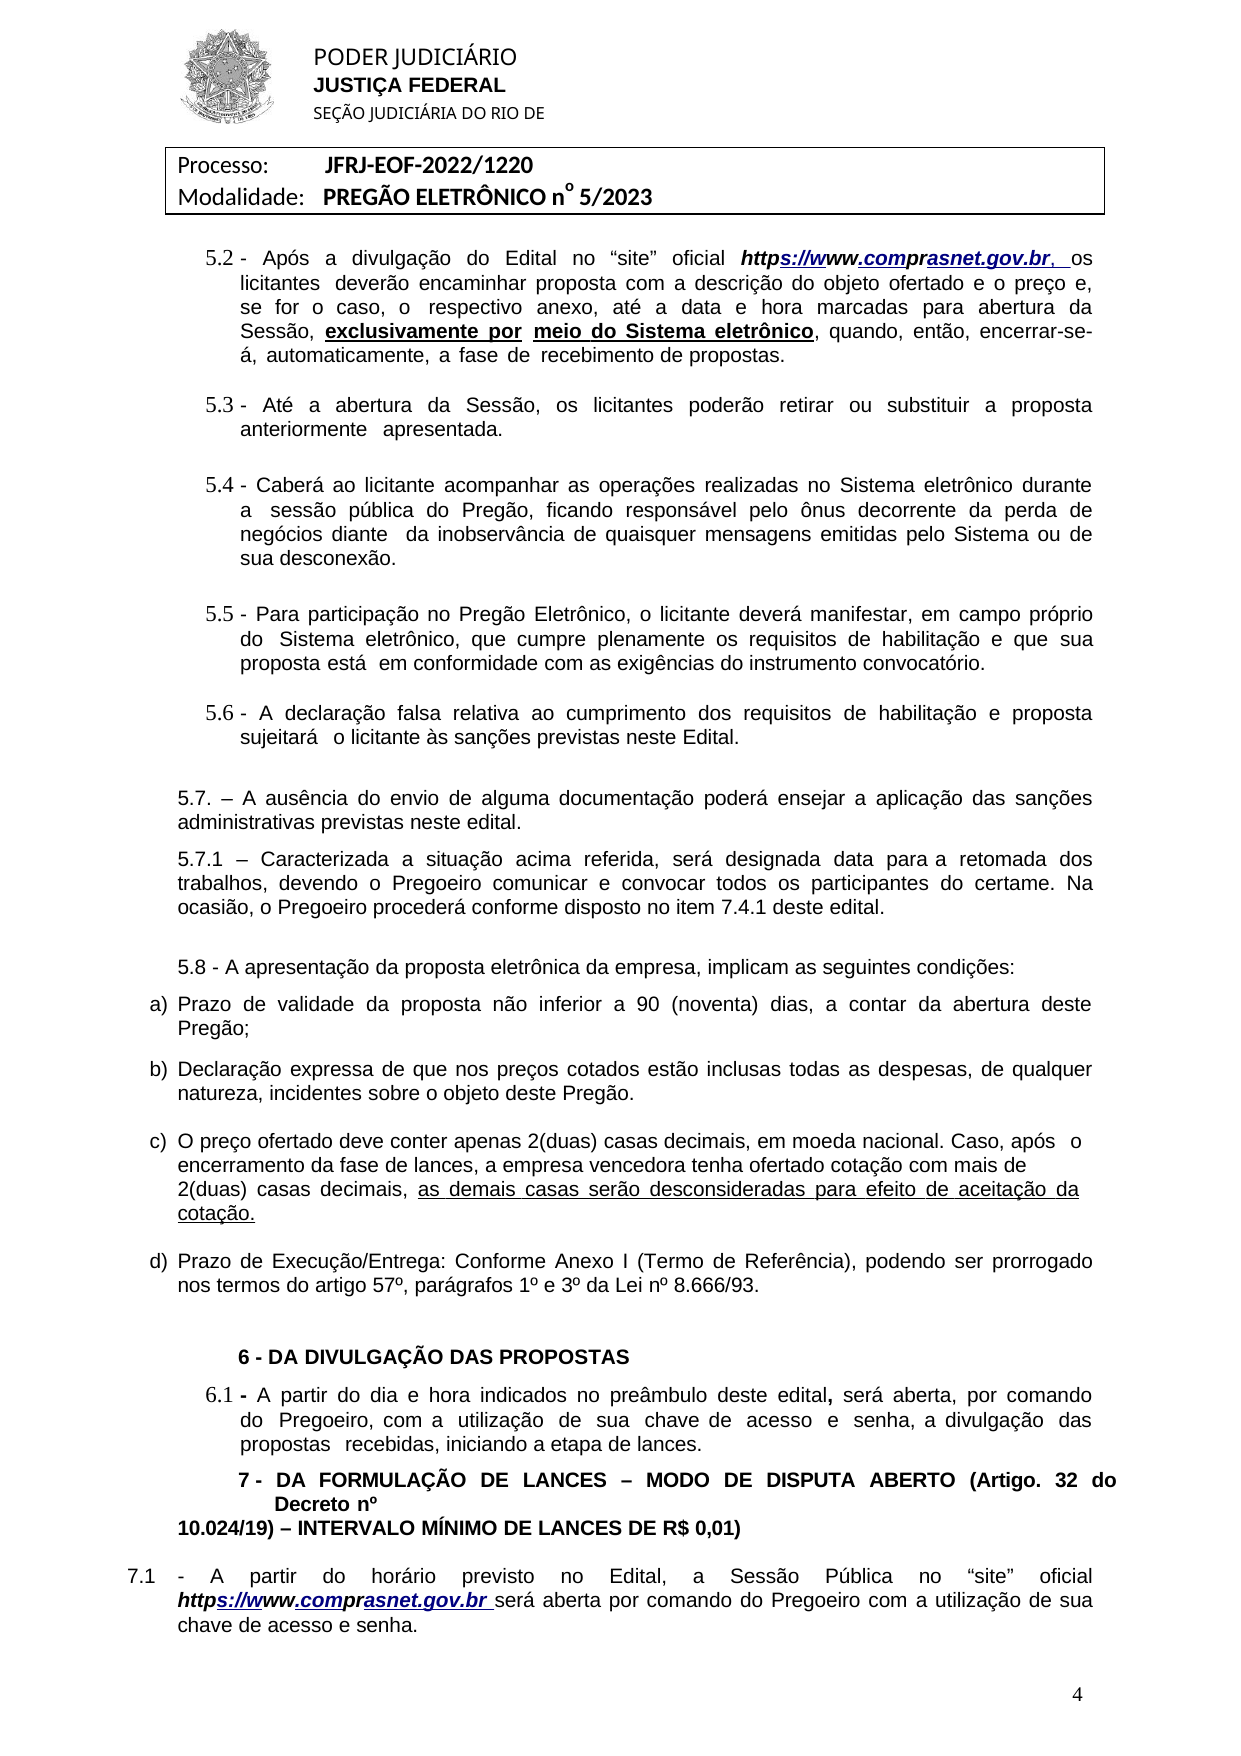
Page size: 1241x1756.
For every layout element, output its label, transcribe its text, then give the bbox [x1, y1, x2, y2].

list - Após a divulgação do Edital no “site” oficial https://www.comprasnet.gov.br, os licitantes deverão encaminhar proposta com a descrição do objeto ofertado e o preço e, se for o caso, o respectivo anexo, até a data e hora marcadas para abertura da Sessão, exclusivamente por meio do Sistema eletrônico, quando, então, encerrar-se-á, automaticamente, a fase de recebimento de propostas. [205, 244, 1093, 367]
text 5.7. – A ausência do envio de alguma documentação poderá ensejar a aplicação das sanções administrativas previstas neste edital. [177, 786, 1092, 834]
list - DA DIVULGAÇÃO DAS PROPOSTAS [238, 1344, 1118, 1368]
list - A partir do horário previsto no Edital, a Sessão Pública no “site” oficial https://www.comprasnet.gov.br será aberta por comando do Pregoeiro com a utilização de sua chave de acesso e senha. [152, 1564, 1093, 1636]
list - Até a abertura da Sessão, os licitantes poderão retirar ou substituir a proposta anteriormente apresentada. [205, 391, 1093, 441]
list O preço ofertado deve conter apenas 2(duas) casas decimais, em moeda nacional. Caso, após o encerramento da fase de lances, a empresa vencedora tenha ofertado cotação com mais de 2(duas) casas decimais, as demais casas serão desconsideradas para efeito de aceitação da cotação. [152, 1128, 1092, 1225]
text 5.8 - A apresentação da proposta eletrônica da empresa, implicam as seguintes condições: [177, 955, 1118, 979]
list - Para participação no Pregão Eletrônico, o licitante deverá manifestar, em campo próprio do Sistema eletrônico, que cumpre plenamente os requisitos de habilitação e que sua proposta está em conformidade com as exigências do instrumento convocatório. [205, 600, 1093, 675]
list Prazo de validade da proposta não inferior a 90 (noventa) dias, a contar da abertura deste Pregão; [152, 992, 1093, 1040]
list Prazo de Execução/Entrega: Conforme Anexo I (Termo de Referência), podendo ser prorrogado nos termos do artigo 57º, parágrafos 1º e 3º da Lei nº 8.666/93. [152, 1249, 1093, 1297]
list - A partir do dia e hora indicados no preâmbulo deste edital, será aberta, por comando do Pregoeiro, com a utilização de sua chave de acesso e senha, a divulgação das propostas recebidas, iniciando a etapa de lances. [205, 1381, 1093, 1456]
text 5.7.1 – Caracterizada a situação acima referida, será designada data para a retomada dos trabalhos, devendo o Pregoeiro comunicar e convocar todos os participantes do certame. Na ocasião, o Pregoeiro procederá conforme disposto no item 7.4.1 deste edital. [177, 846, 1093, 919]
list - DA FORMULAÇÃO DE LANCES – MODO DE DISPUTA ABERTO (Artigo. 32 do Decreto nº [238, 1468, 1118, 1516]
list - A declaração falsa relativa ao cumprimento dos requisitos de habilitação e proposta sujeitará o licitante às sanções previstas neste Edital. [205, 699, 1092, 749]
list - Caberá ao licitante acompanhar as operações realizadas no Sistema eletrônico durante a sessão pública do Pregão, ficando responsável pelo ônus decorrente da perda de negócios diante da inobservância de quaisquer mensagens emitidas pelo Sistema ou de sua desconexão. [205, 471, 1093, 570]
text 10.024/19) – INTERVALO MÍNIMO DE LANCES DE R$ 0,01) [177, 1516, 1118, 1540]
list Declaração expressa de que nos preços cotados estão inclusas todas as despesas, de qualquer natureza, incidentes sobre o objeto deste Pregão. [152, 1057, 1092, 1105]
